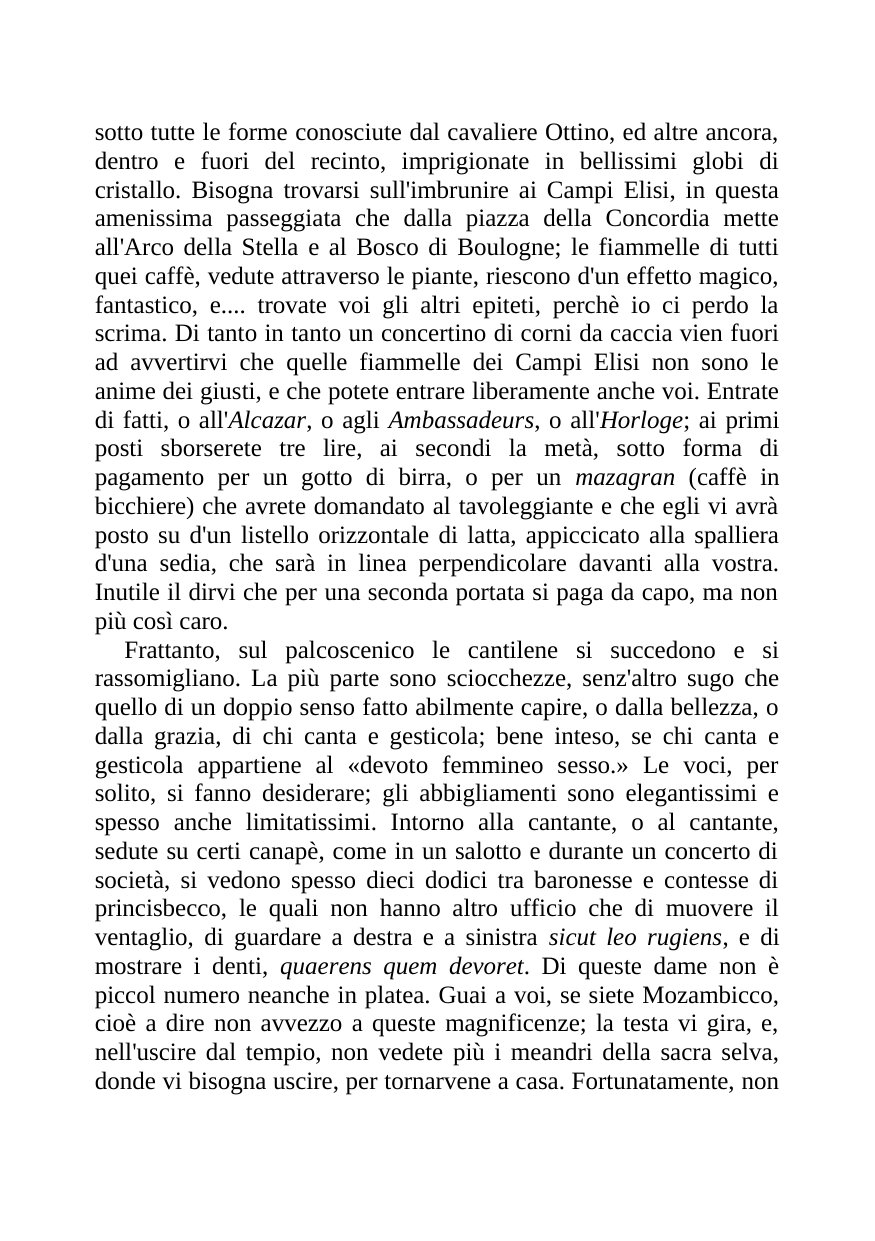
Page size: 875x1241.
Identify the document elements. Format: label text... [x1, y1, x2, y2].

text sotto tutte le forme conosciute dal cavaliere Ottino, ed altre ancora, dentro e fuori del recinto, imprigionate in bellissimi globi di cristallo. Bisogna trovarsi sull'imbrunire ai Campi Elisi, in questa amenissima passeggiata che dalla piazza della Concordia mette all'Arco della Stella e al Bosco di Boulogne; le fiammelle di tutti quei caffè, vedute attraverso le piante, riescono d'un effetto magico, fantastico, e.... trovate voi gli altri epiteti, perchè io ci perdo la scrima. Di tanto in tanto un concertino di corni da caccia vien fuori ad avvertirvi che quelle fiammelle dei Campi Elisi non sono le anime dei giusti, e che potete entrare liberamente anche voi. Entrate di fatti, o all'Alcazar, o agli Ambassadeurs, o all'Horloge; ai primi posti sborserete tre lire, ai secondi la metà, sotto forma di pagamento per un gotto di birra, o per un mazagran (caffè in bicchiere) che avrete domandato al tavoleggiante e che egli vi avrà posto su d'un listello orizzontale di latta, appiccicato alla spalliera d'una sedia, che sarà in linea perpendicolare davanti alla vostra. Inutile il dirvi che per una seconda portata si paga da capo, ma non più così caro. [94, 117, 779, 635]
text Frattanto, sul palcoscenico le cantilene si succedono e si rassomigliano. La più parte sono sciocchezze, senz'altro sugo che quello di un doppio senso fatto abilmente capire, o dalla bellezza, o dalla grazia, di chi canta e gesticola; bene inteso, se chi canta e gesticola appartiene al «devoto femmineo sesso.» Le voci, per solito, si fanno desiderare; gli abbigliamenti sono elegantissimi e spesso anche limitatissimi. Intorno alla cantante, o al cantante, sedute su certi canapè, come in un salotto e durante un concerto di società, si vedono spesso dieci dodici tra baronesse e contesse di princisbecco, le quali non hanno altro ufficio che di muovere il ventaglio, di guardare a destra e a sinistra sicut leo rugiens, e di mostrare i denti, quaerens quem devoret. Di queste dame non è piccol numero neanche in platea. Guai a voi, se siete Mozambicco, cioè a dire non avvezzo a queste magnificenze; la testa vi gira, e, nell'uscire dal tempio, non vedete più i meandri della sacra selva, donde vi bisogna uscire, per tornarvene a casa. Fortunatamente, non [94, 635, 779, 1095]
